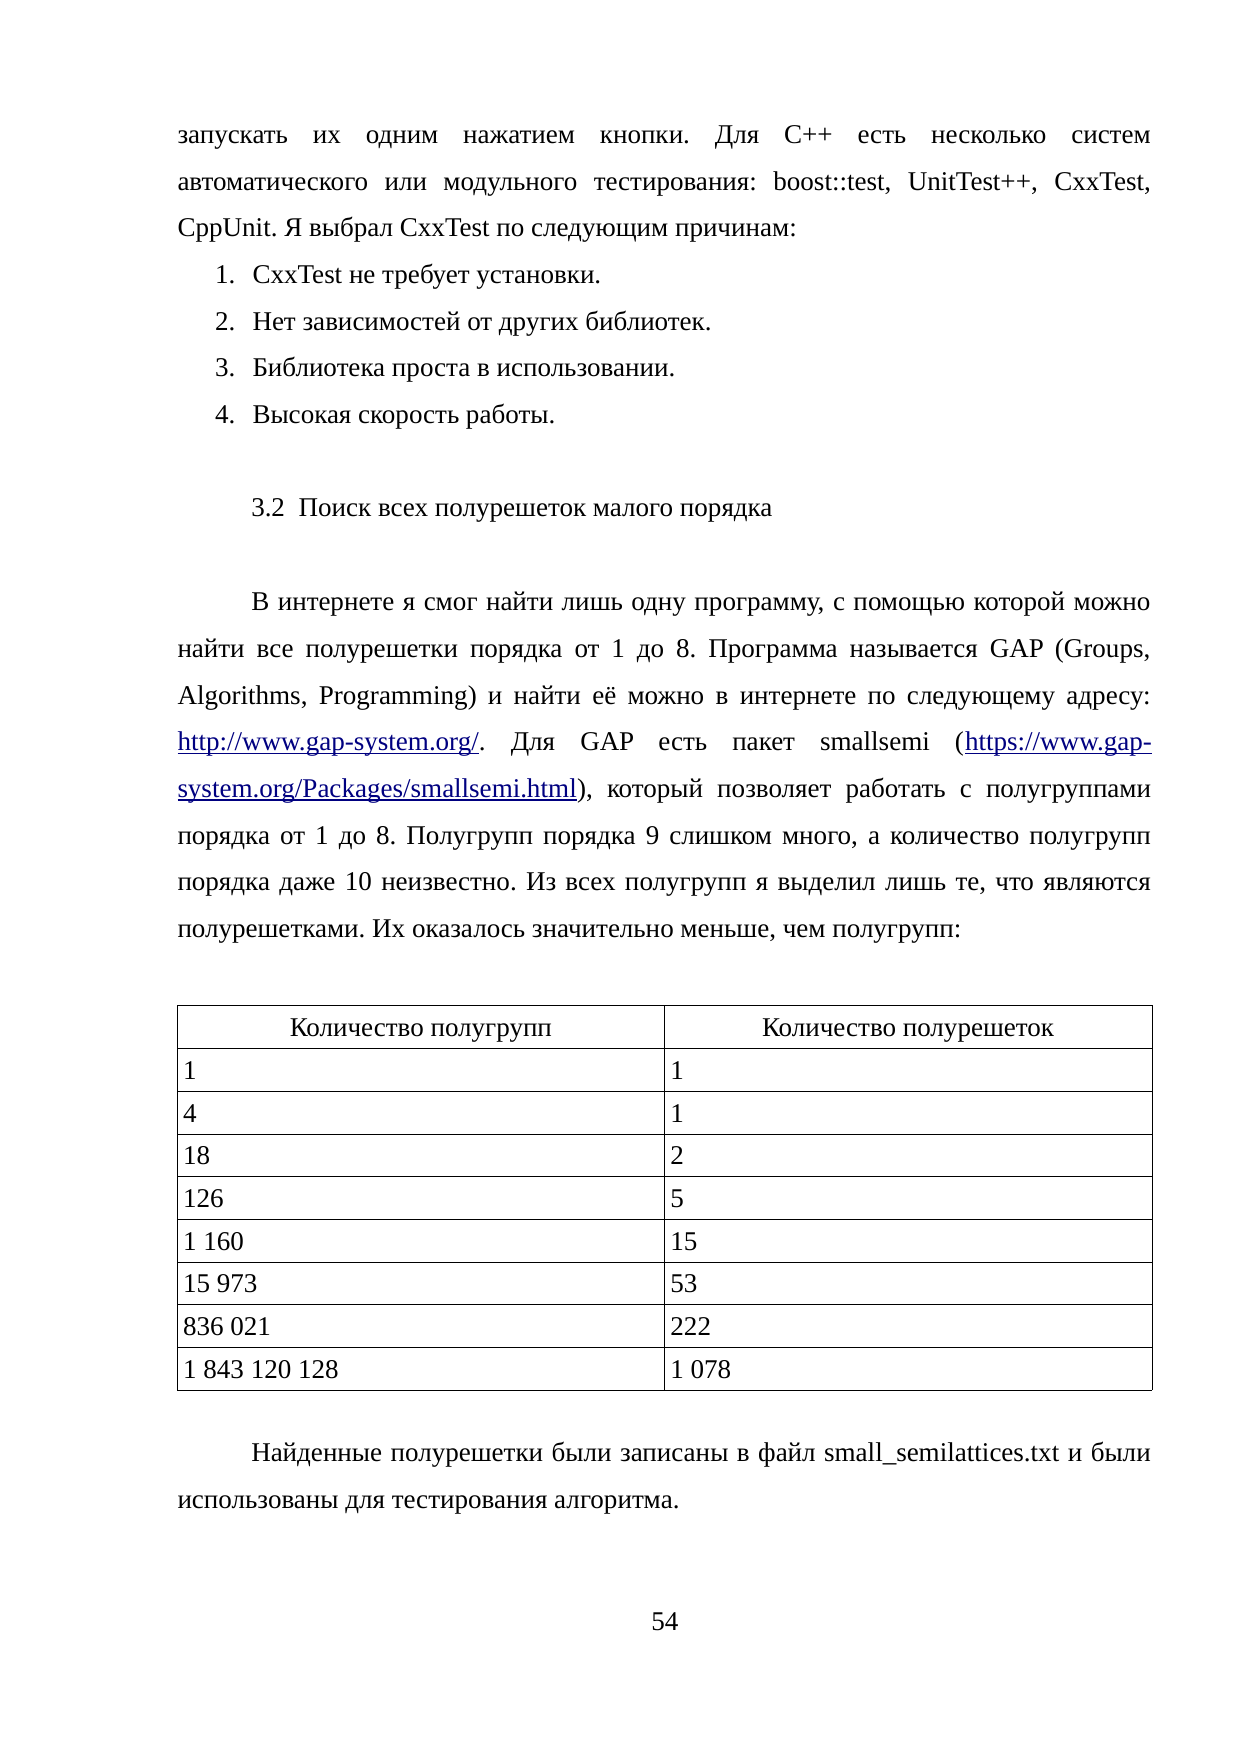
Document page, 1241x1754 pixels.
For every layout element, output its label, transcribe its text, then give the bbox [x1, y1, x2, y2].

table_header Количество полурешеток [665, 1006, 1152, 1048]
table_cell 18 [178, 1135, 664, 1176]
table_cell 222 [665, 1305, 1152, 1347]
list Нет зависимостей от других библиотек. [215, 305, 1152, 336]
table_cell 1 [665, 1092, 1152, 1133]
text В интернете я смог найти лишь одну программу, с помощью которой можно найти все полурешетки порядка от 1 до 8. Программа называется GAP (Groups, Algorithms, Programming) и найти её можно в интернете по следующему адресу: http://www.gap-system.org/. Для GAP есть пакет smallsemi (https://www.gap-system.org/Packages/smallsemi.html), который позволяет работать с полугруппами порядка от 1 до 8. Полугрупп порядка 9 слишком много, а количество полугрупп порядка даже 10 неизвестно. Из всех полугрупп я выделил лишь те, что являются полурешетками. Их оказалось значительно меньше, чем полугрупп: [177, 585, 1152, 943]
text запускать их одним нажатием кнопки. Для C++ есть несколько систем автоматического или модульного тестирования: boost::test, UnitTest++, CxxTest, CppUnit. Я выбрал CxxTest по следующим причинам: [177, 118, 1152, 243]
table_cell 1 078 [665, 1348, 1152, 1390]
subtitle Поиск всех полурешеток малого порядка [177, 491, 1152, 523]
table_cell 15 [665, 1220, 1152, 1262]
table_header Количество полугрупп [178, 1006, 664, 1048]
table_cell 53 [665, 1263, 1152, 1304]
table_cell 15 973 [178, 1263, 664, 1304]
text Найденные полурешетки были записаны в файл small_semilattices.txt и были использованы для тестирования алгоритма. [177, 1437, 1152, 1514]
table_cell 126 [178, 1177, 664, 1219]
table_cell 2 [665, 1135, 1152, 1176]
table_cell 5 [665, 1177, 1152, 1219]
table_cell 1 [665, 1049, 1152, 1091]
table_cell 1 843 120 128 [178, 1348, 664, 1390]
list Библиотека проста в использовании. [215, 351, 1152, 383]
list Высокая скорость работы. [215, 398, 1152, 429]
table_cell 4 [178, 1092, 664, 1133]
table_cell 836 021 [178, 1305, 664, 1347]
list CxxTest не требует установки. [215, 258, 1152, 289]
table_cell 1 [178, 1049, 664, 1091]
table_cell 1 160 [178, 1220, 664, 1262]
